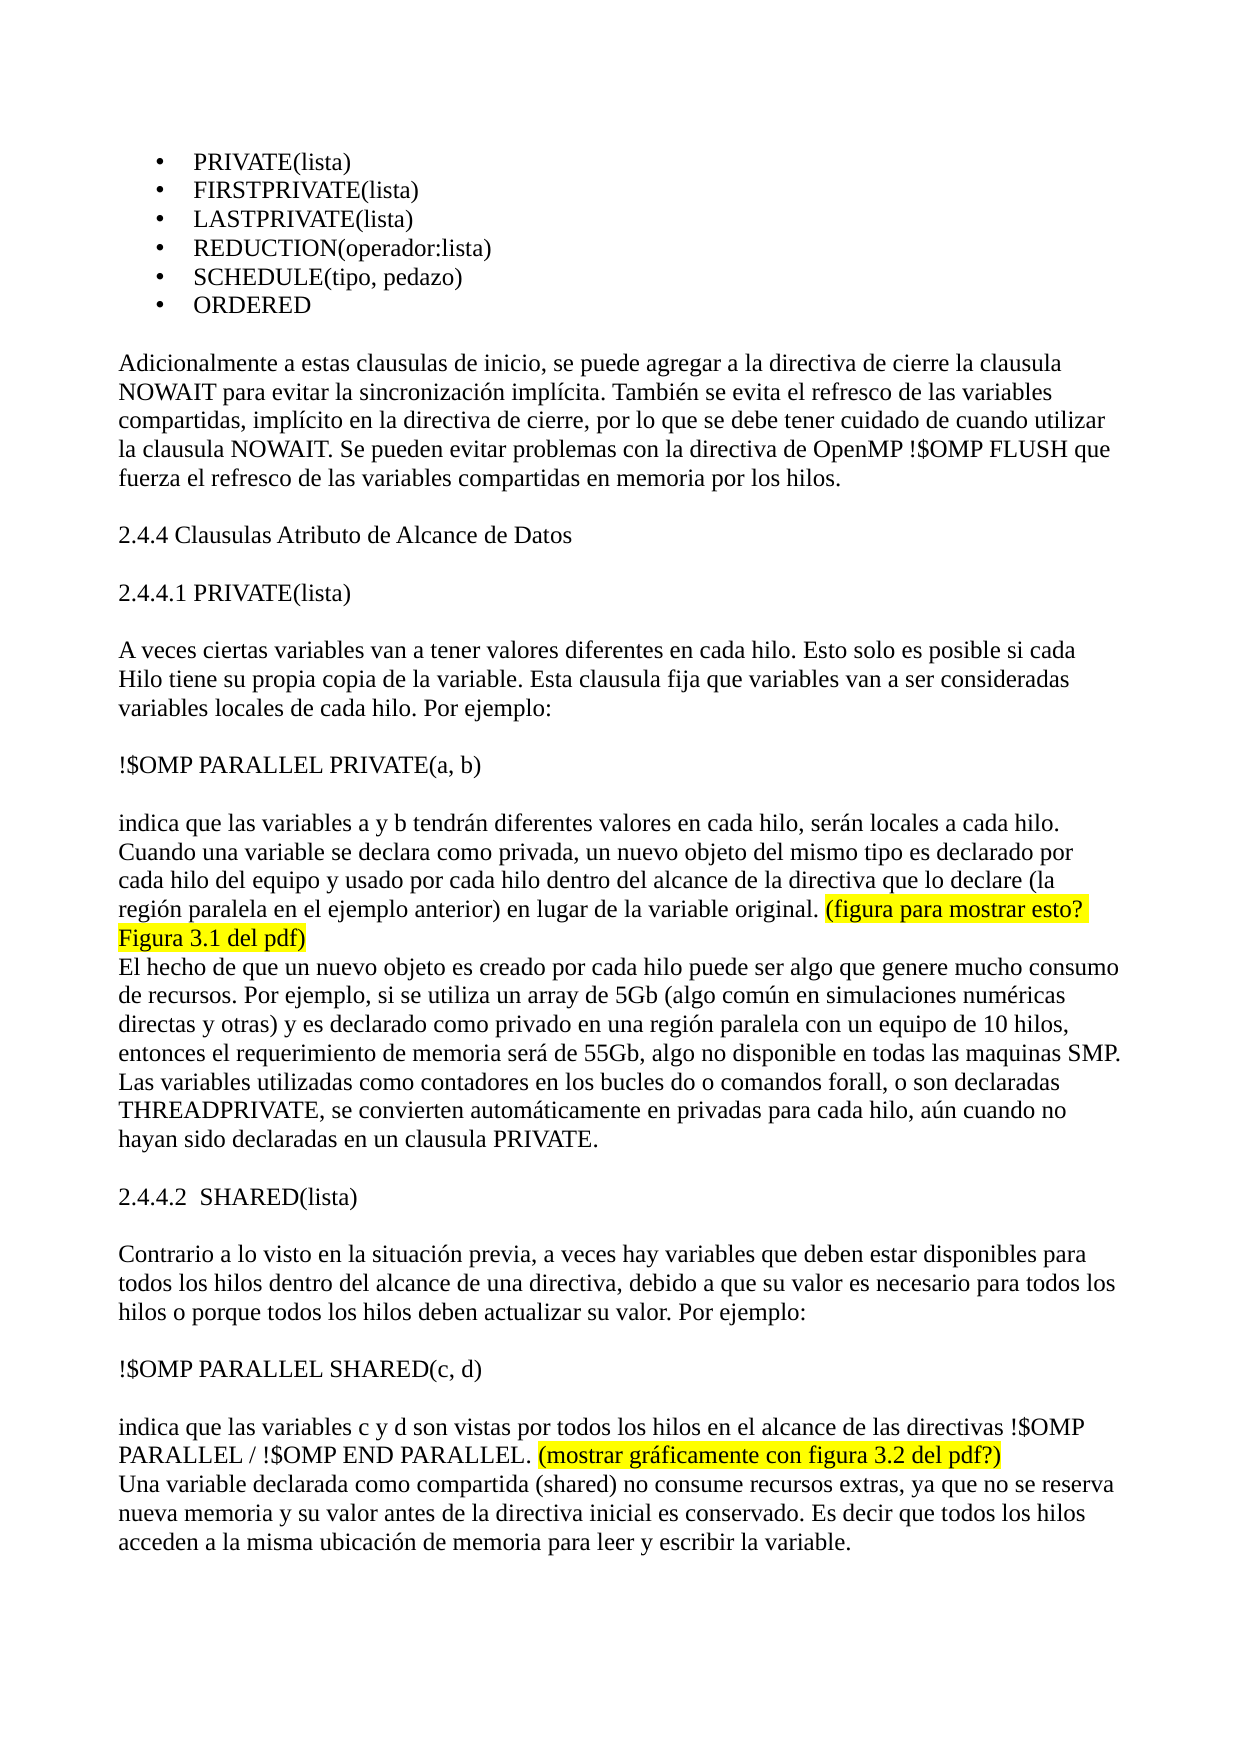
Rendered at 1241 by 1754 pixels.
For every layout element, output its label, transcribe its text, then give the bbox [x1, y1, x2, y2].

list PRIVATE(lista) [156, 147, 1122, 176]
text A veces ciertas variables van a tener valores diferentes en cada hilo. Esto solo es posible si cada Hilo tiene su propia copia de la variable. Esta clausula fija que variables van a ser consideradas variables locales de cada hilo. Por ejemplo: [118, 636, 1122, 722]
text !$OMP PARALLEL PRIVATE(a, b) [118, 751, 1122, 779]
text Contrario a lo visto en la situación previa, a veces hay variables que deben estar disponibles para todos los hilos dentro del alcance de una directiva, debido a que su valor es necesario para todos los hilos o porque todos los hilos deben actualizar su valor. Por ejemplo: [118, 1239, 1122, 1326]
text Adicionalmente a estas clausulas de inicio, se puede agregar a la directiva de cierre la clausula NOWAIT para evitar la sincronización implícita. También se evita el refresco de las variables compartidas, implícito en la directiva de cierre, por lo que se debe tener cuidado de cuando utilizar la clausula NOWAIT. Se pueden evitar problemas con la directiva de OpenMP !$OMP FLUSH que fuerza el refresco de las variables compartidas en memoria por los hilos. [118, 348, 1122, 492]
list REDUCTION(operador:lista) [156, 233, 1122, 262]
text El hecho de que un nuevo objeto es creado por cada hilo puede ser algo que genere mucho consumo de recursos. Por ejemplo, si se utiliza un array de 5Gb (algo común en simulaciones numéricas directas y otras) y es declarado como privado en una región paralela con un equipo de 10 hilos, entonces el requerimiento de memoria será de 55Gb, algo no disponible en todas las maquinas SMP. [118, 952, 1122, 1067]
list SCHEDULE(tipo, pedazo) [156, 262, 1122, 291]
list ORDERED [156, 291, 1122, 319]
text Las variables utilizadas como contadores en los bucles do o comandos forall, o son declaradas THREADPRIVATE, se convierten automáticamente en privadas para cada hilo, aún cuando no hayan sido declaradas en un clausula PRIVATE. [118, 1067, 1122, 1153]
text indica que las variables c y d son vistas por todos los hilos en el alcance de las directivas !$OMP PARALLEL / !$OMP END PARALLEL. (mostrar gráficamente con figura 3.2 del pdf?) [118, 1412, 1122, 1469]
text Una variable declarada como compartida (shared) no consume recursos extras, ya que no se reserva nueva memoria y su valor antes de la directiva inicial es conservado. Es decir que todos los hilos acceden a la misma ubicación de memoria para leer y escribir la variable. [118, 1469, 1122, 1556]
list LASTPRIVATE(lista) [156, 204, 1122, 233]
text Cuando una variable se declara como privada, un nuevo objeto del mismo tipo es declarado por cada hilo del equipo y usado por cada hilo dentro del alcance de la directiva que lo declare (la región paralela en el ejemplo anterior) en lugar de la variable original. (figura para mostrar esto? Figura 3.1 del pdf) [118, 837, 1122, 952]
text 2.4.4 Clausulas Atributo de Alcance de Datos [118, 521, 1122, 549]
list FIRSTPRIVATE(lista) [156, 176, 1122, 204]
text indica que las variables a y b tendrán diferentes valores en cada hilo, serán locales a cada hilo. [118, 808, 1122, 837]
text 2.4.4.1 PRIVATE(lista) [118, 578, 1122, 607]
text !$OMP PARALLEL SHARED(c, d) [118, 1354, 1122, 1383]
text 2.4.4.2 SHARED(lista) [118, 1182, 1122, 1211]
